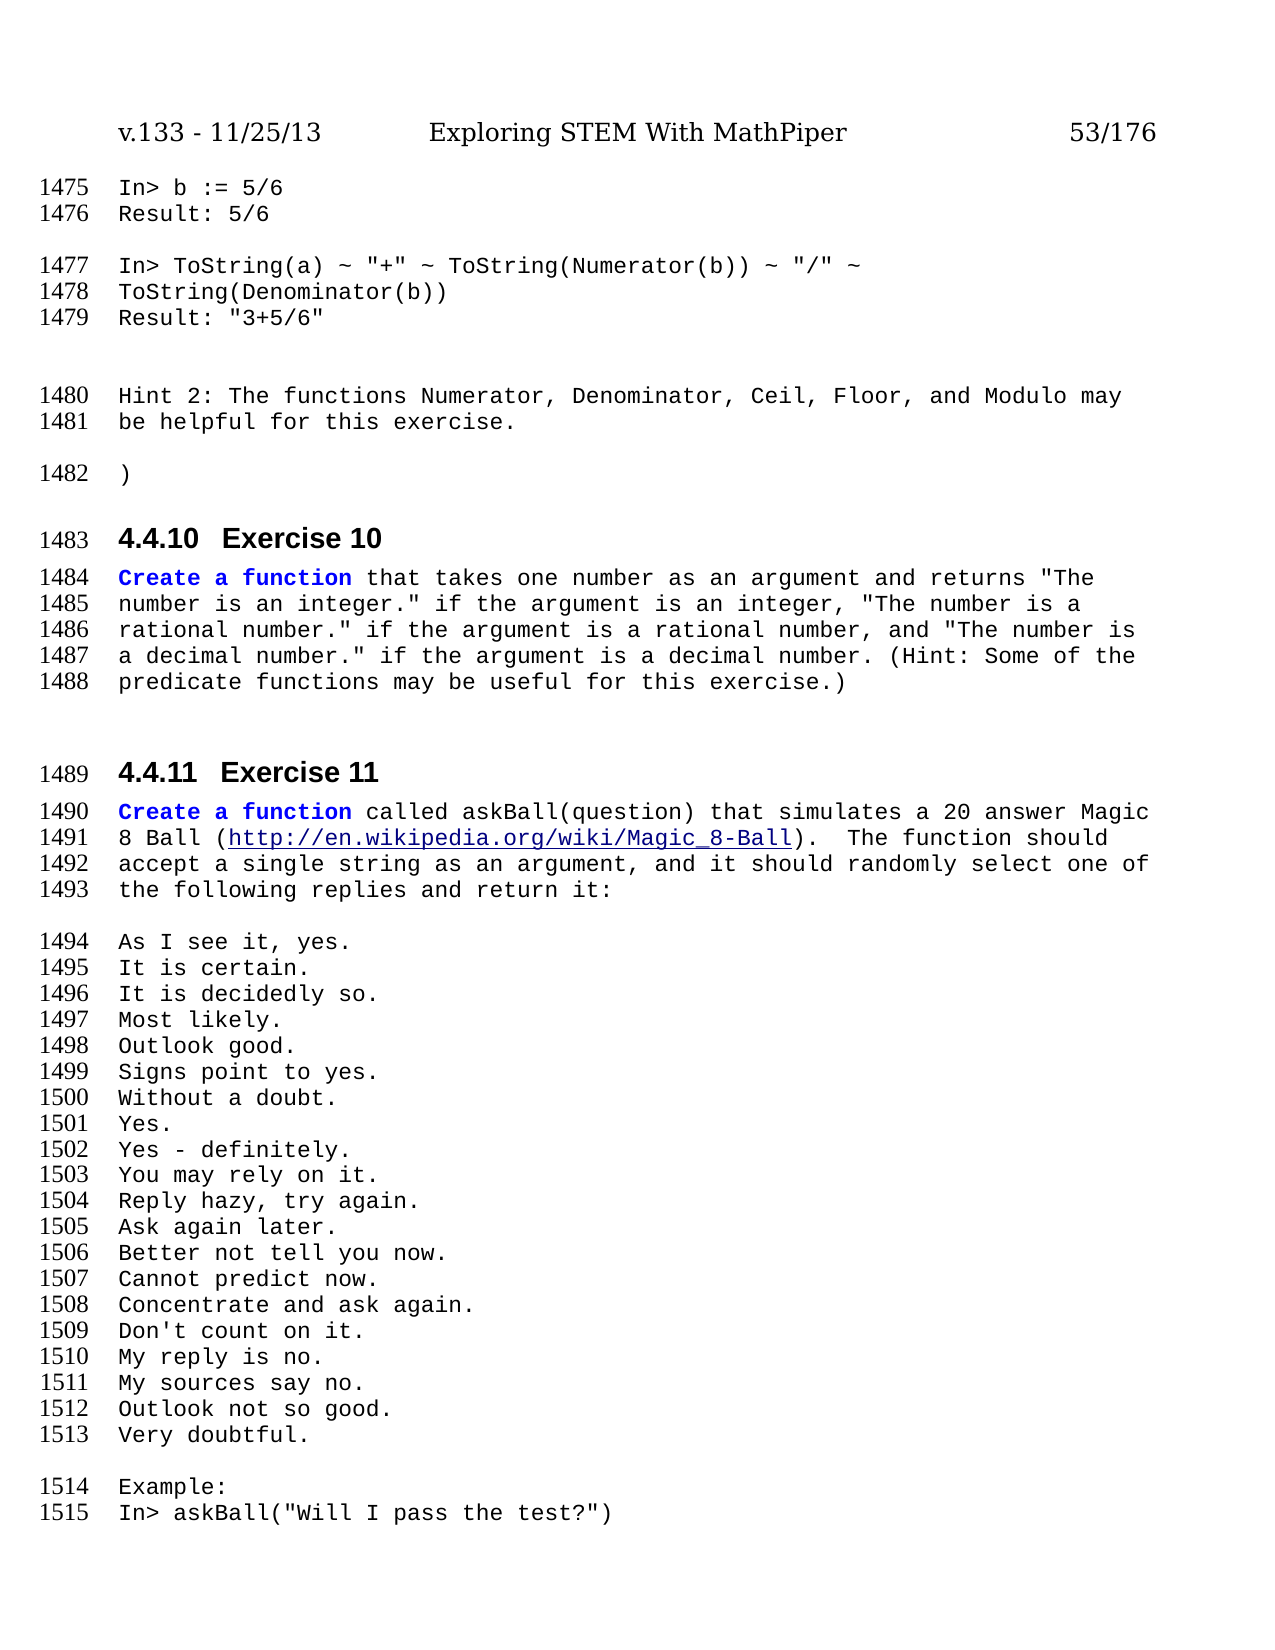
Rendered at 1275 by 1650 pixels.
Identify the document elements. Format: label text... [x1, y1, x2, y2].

text Result: "3+5/6" [118, 306, 1157, 332]
text Create a function that takes one number as an argument and returns "The number is an integer." if the argument is an integer, "The number is a rational number." if the argument is a rational number, and "The number is a decimal number." if the argument is a decimal number. (Hint: Some of the predicate functions may be useful for this exercise.) [118, 567, 1157, 696]
text Example: [118, 1475, 1157, 1501]
text Very doubtful. [118, 1423, 1157, 1449]
text Reply hazy, try again. [118, 1190, 1157, 1216]
text Yes. [118, 1112, 1157, 1138]
text Outlook good. [118, 1034, 1157, 1060]
text Better not tell you now. [118, 1242, 1157, 1268]
text Hint 2: The functions Numerator, Denominator, Ceil, Floor, and Modulo may be helpful for this exercise. [118, 384, 1157, 436]
text Concentrate and ask again. [118, 1293, 1157, 1319]
text My reply is no. [118, 1345, 1157, 1371]
text My sources say no. [118, 1371, 1157, 1397]
subtitle Exercise 10 [118, 521, 1157, 554]
text In> askBall("Will I pass the test?") [118, 1501, 1157, 1527]
text Most likely. [118, 1008, 1157, 1034]
text Cannot predict now. [118, 1268, 1157, 1293]
text It is decidedly so. [118, 982, 1157, 1008]
subtitle Exercise 11 [118, 755, 1157, 789]
text You may rely on it. [118, 1164, 1157, 1190]
text Yes - definitely. [118, 1138, 1157, 1164]
text Don't count on it. [118, 1319, 1157, 1345]
text Ask again later. [118, 1216, 1157, 1242]
text In> b := 5/6 [118, 177, 1157, 203]
text Create a function called askBall(question) that simulates a 20 answer Magic 8 Ball (http://en.wikipedia.org/wiki/Magic_8-Ball). The function should accept a single string as an argument, and it should randomly select one of the following replies and return it: [118, 801, 1157, 904]
text In> ToString(a) ~ "+" ~ ToString(Numerator(b)) ~ "/" ~ ToString(Denominator(b)) [118, 254, 1157, 306]
text Result: 5/6 [118, 203, 1157, 229]
text Signs point to yes. [118, 1060, 1157, 1086]
text Outlook not so good. [118, 1397, 1157, 1423]
text Without a doubt. [118, 1086, 1157, 1112]
text As I see it, yes. [118, 930, 1157, 956]
text ) [118, 462, 1157, 488]
text It is certain. [118, 956, 1157, 982]
